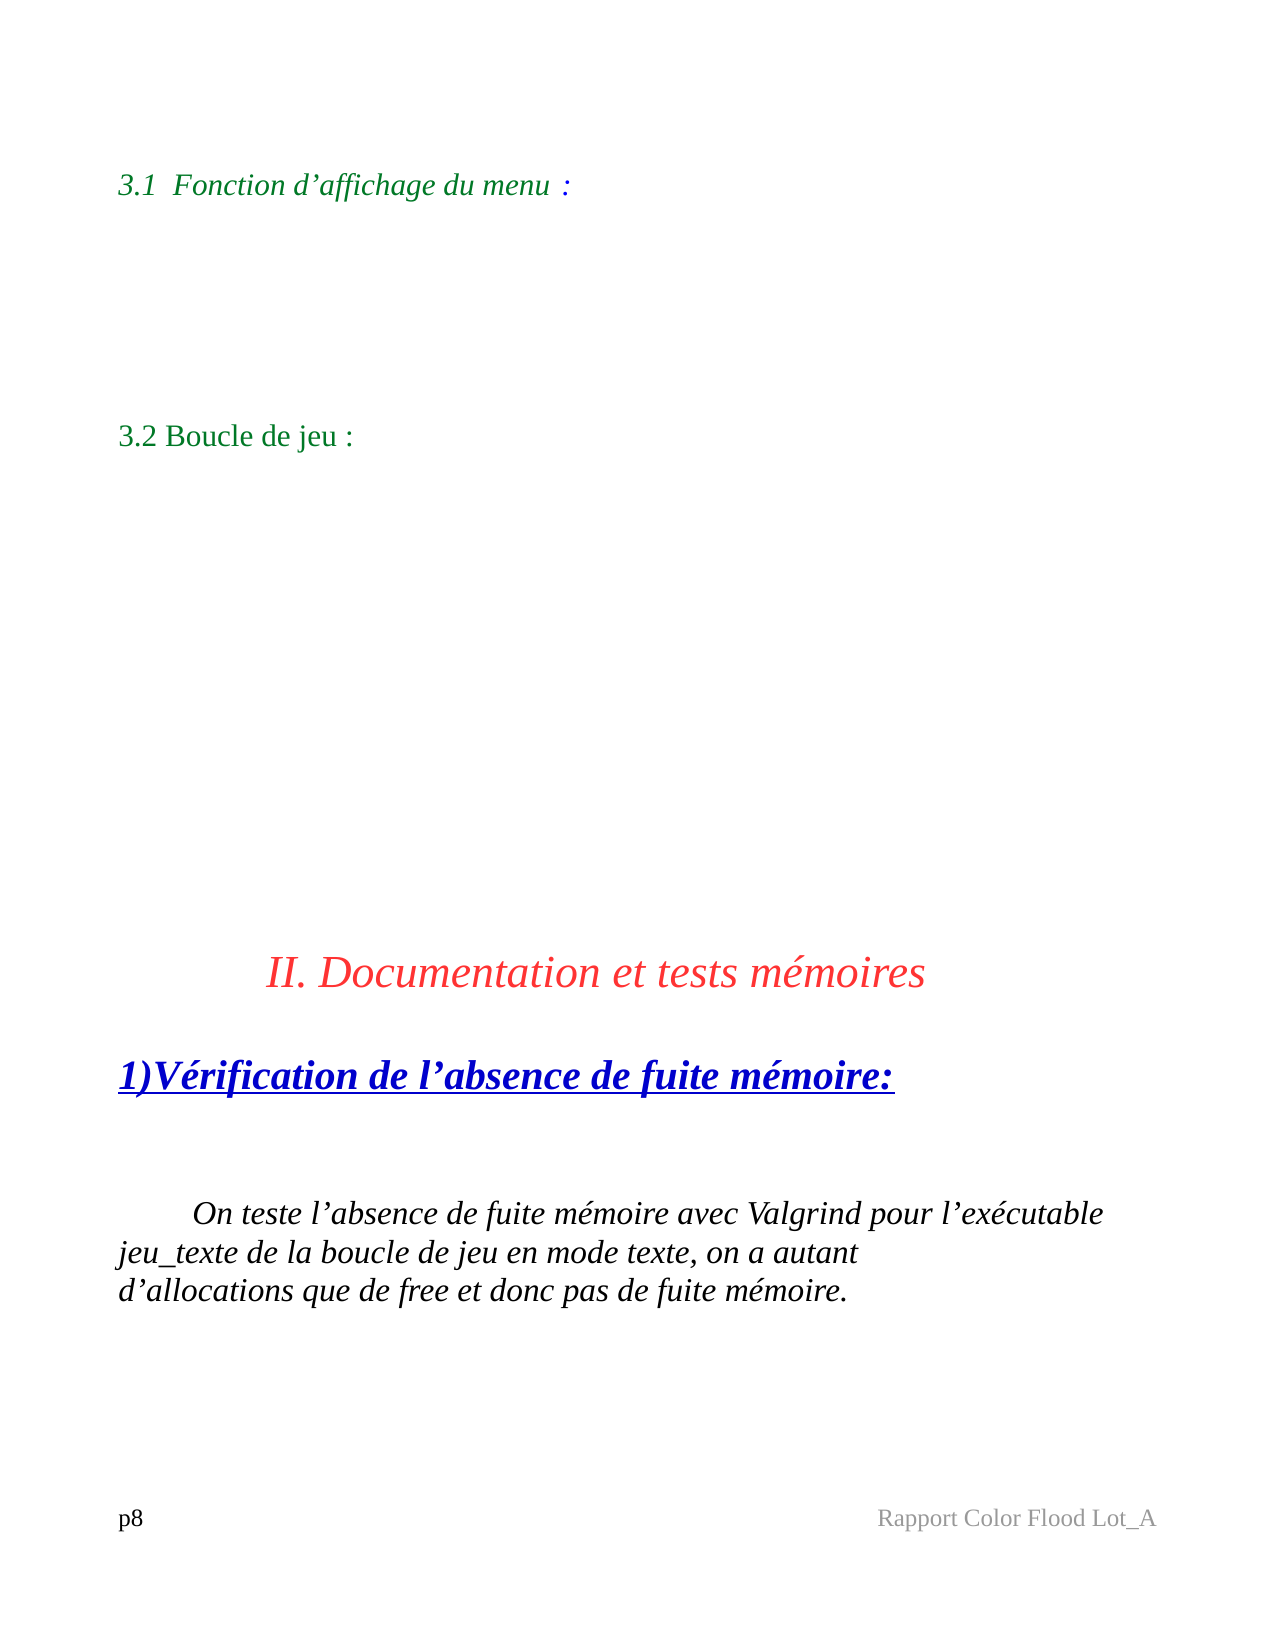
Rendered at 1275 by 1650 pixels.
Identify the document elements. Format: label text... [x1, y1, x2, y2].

text 3.2 Boucle de jeu : [118, 418, 1157, 453]
text 1)Vérification de l’absence de fuite mémoire: [118, 1050, 1157, 1098]
text d’allocations que de free et donc pas de fuite mémoire. [118, 1271, 1157, 1309]
text On teste l’absence de fuite mémoire avec Valgrind pour l’exécutable jeu_texte de la boucle de jeu en mode texte, on a autant [118, 1189, 1157, 1271]
text 3.1 Fonction d’affichage du menu : [118, 166, 1157, 202]
text II. Documentation et tests mémoires [118, 945, 1157, 997]
